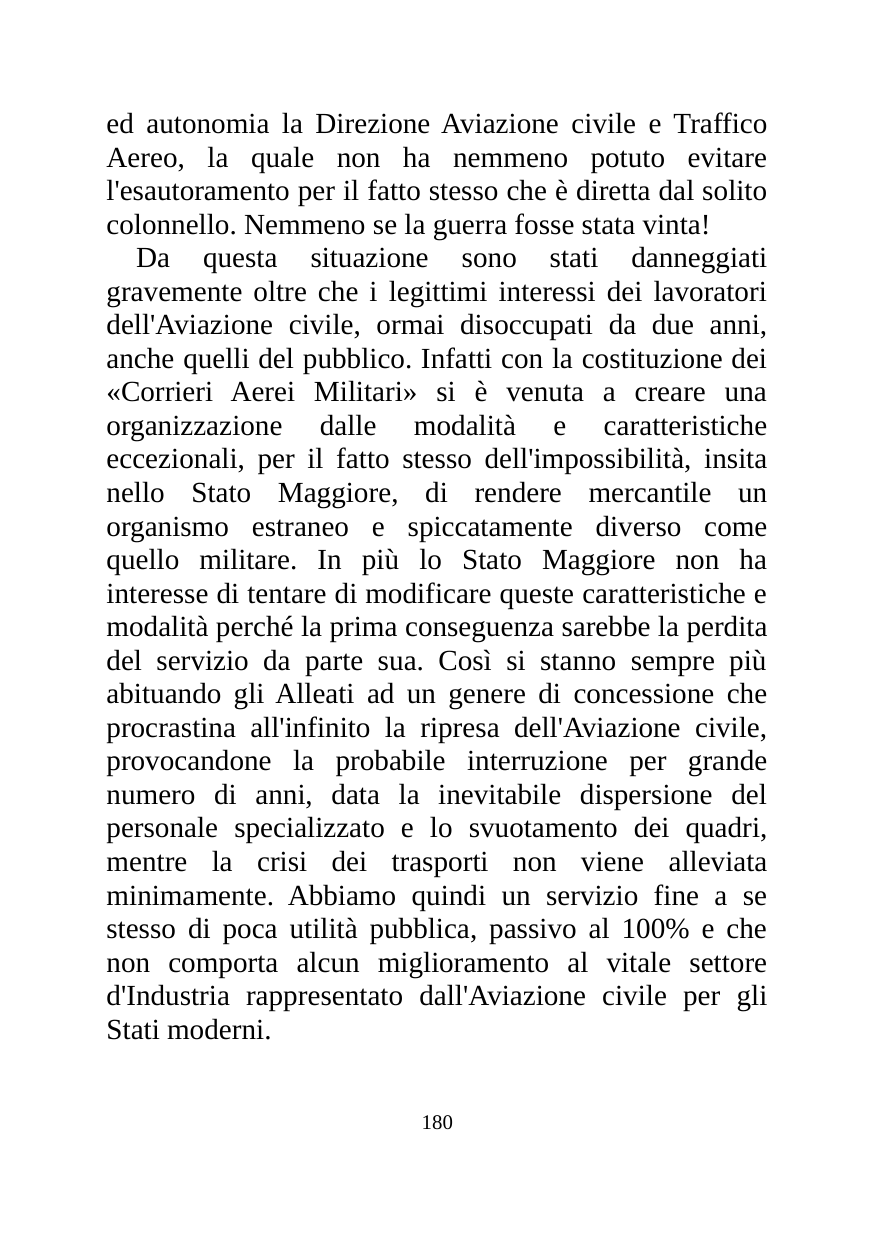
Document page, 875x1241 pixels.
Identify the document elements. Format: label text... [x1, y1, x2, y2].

text ed autonomia la Direzione Aviazione civile e Traffico Aereo, la quale non ha nemmeno potuto evitare l'esautoramento per il fatto stesso che è diretta dal solito colonnello. Nemmeno se la guerra fosse stata vinta! [106, 106, 768, 240]
text Da questa situazione sono stati danneggiati gravemente oltre che i legittimi interessi dei lavoratori dell'Aviazione civile, ormai disoccupati da due anni, anche quelli del pubblico. Infatti con la costituzione dei «Corrieri Aerei Militari» si è venuta a creare una organizzazione dalle modalità e caratteristiche eccezionali, per il fatto stesso dell'impossibilità, insita nello Stato Maggiore, di rendere mercantile un organismo estraneo e spiccatamente diverso come quello militare. In più lo Stato Maggiore non ha interesse di tentare di modificare queste caratteristiche e modalità perché la prima conseguenza sarebbe la perdita del servizio da parte sua. Così si stanno sempre più abituando gli Alleati ad un genere di concessione che procrastina all'infinito la ripresa dell'Aviazione civile, provocandone la probabile interruzione per grande numero di anni, data la inevitabile dispersione del personale specializzato e lo svuotamento dei quadri, mentre la crisi dei trasporti non viene alleviata minimamente. Abbiamo quindi un servizio fine a se stesso di poca utilità pubblica, passivo al 100% e che non comporta alcun miglioramento al vitale settore d'Industria rappresentato dall'Aviazione civile per gli Stati moderni. [106, 240, 768, 1045]
